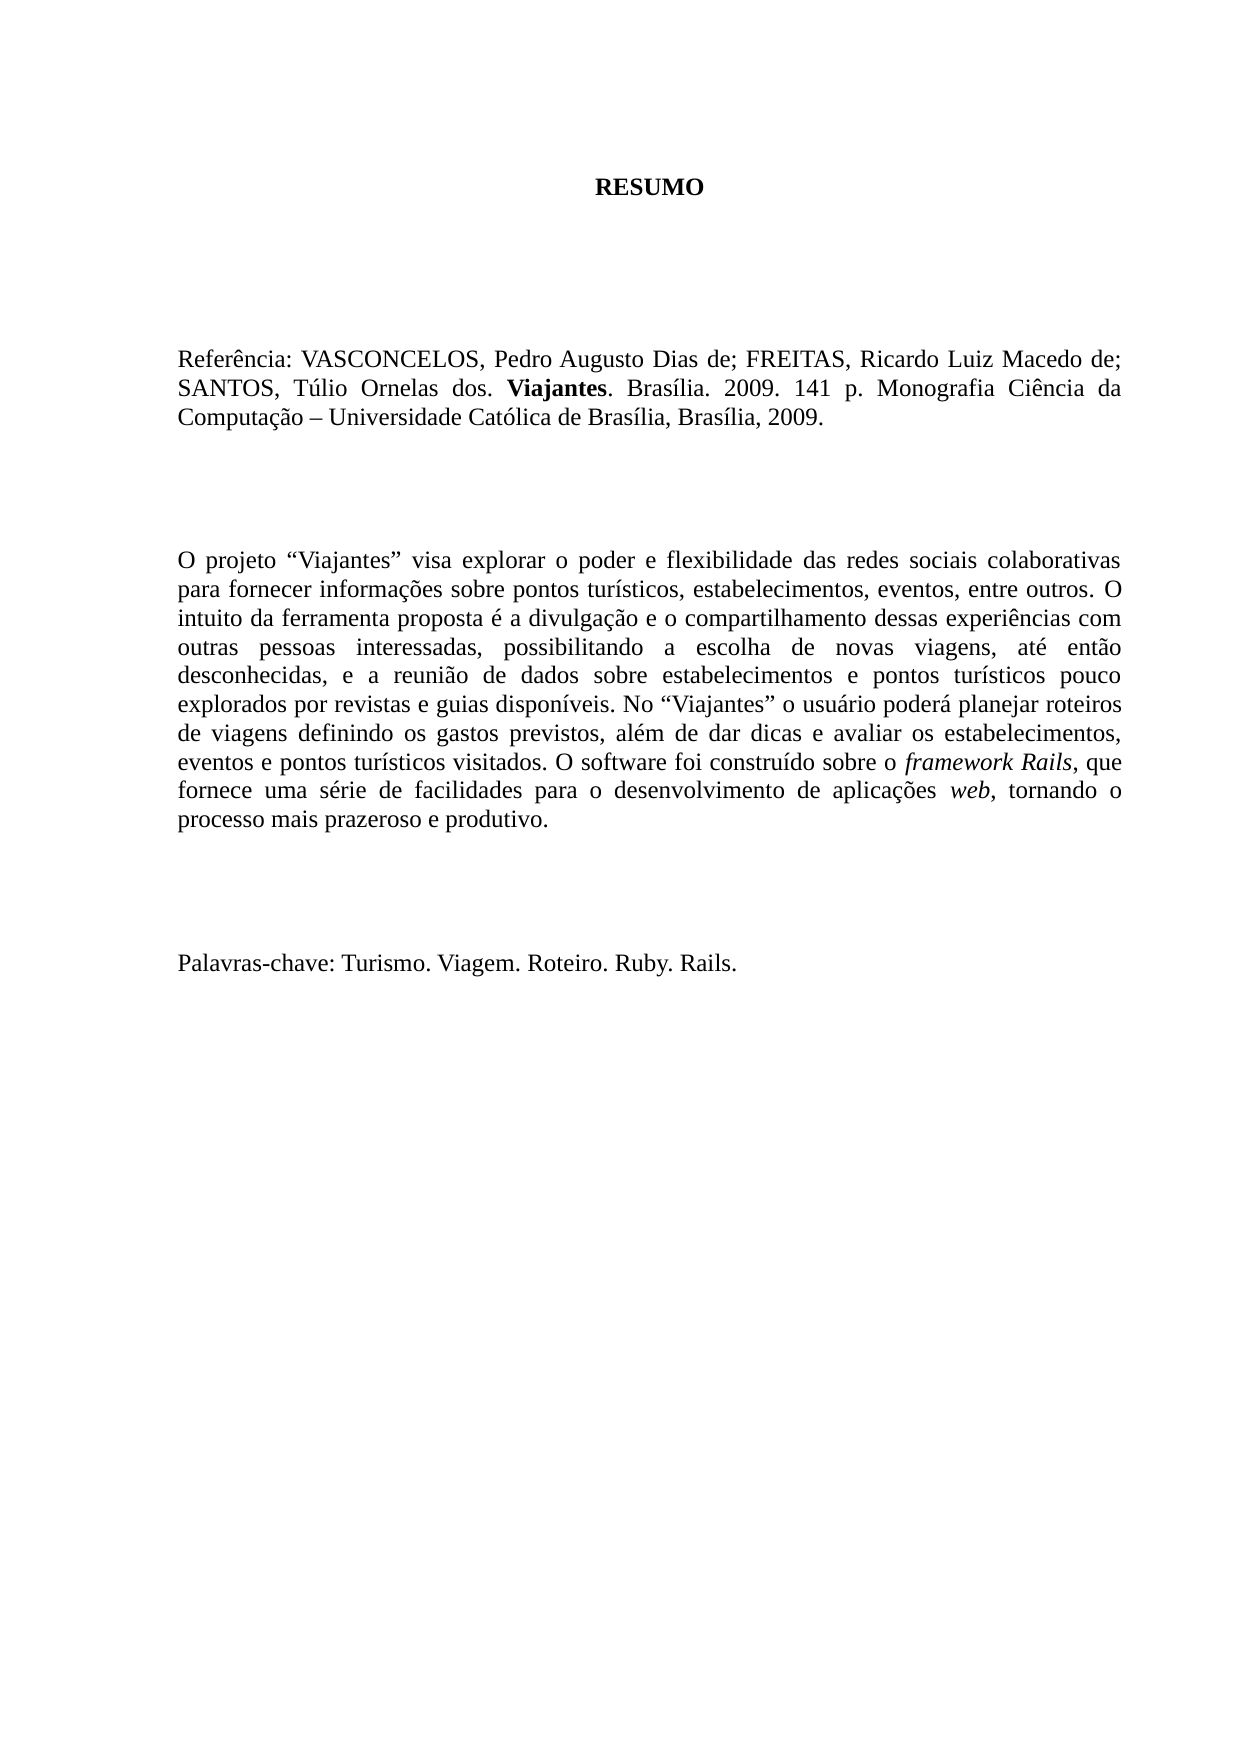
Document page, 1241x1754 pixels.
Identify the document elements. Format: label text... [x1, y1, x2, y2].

text RESUMO [177, 172, 1122, 200]
text O projeto “Viajantes” visa explorar o poder e flexibilidade das redes sociais colaborativas para fornecer informações sobre pontos turísticos, estabelecimentos, eventos, entre outros. O intuito da ferramenta proposta é a divulgação e o compartilhamento dessas experiências com outras pessoas interessadas, possibilitando a escolha de novas viagens, até então desconhecidas, e a reunião de dados sobre estabelecimentos e pontos turísticos pouco explorados por revistas e guias disponíveis. No “Viajantes” o usuário poderá planejar roteiros de viagens definindo os gastos previstos, além de dar dicas e avaliar os estabelecimentos, eventos e pontos turísticos visitados. O software foi construído sobre o framework Rails, que fornece uma série de facilidades para o desenvolvimento de aplicações web, tornando o processo mais prazeroso e produtivo. [177, 545, 1122, 833]
text Palavras-chave: Turismo. Viagem. Roteiro. Ruby. Rails. [177, 948, 1122, 977]
text Referência: VASCONCELOS, Pedro Augusto Dias de; FREITAS, Ricardo Luiz Macedo de; SANTOS, Túlio Ornelas dos. Viajantes. Brasília. 2009. 141 p. Monografia Ciência da Computação – Universidade Católica de Brasília, Brasília, 2009. [177, 344, 1122, 430]
